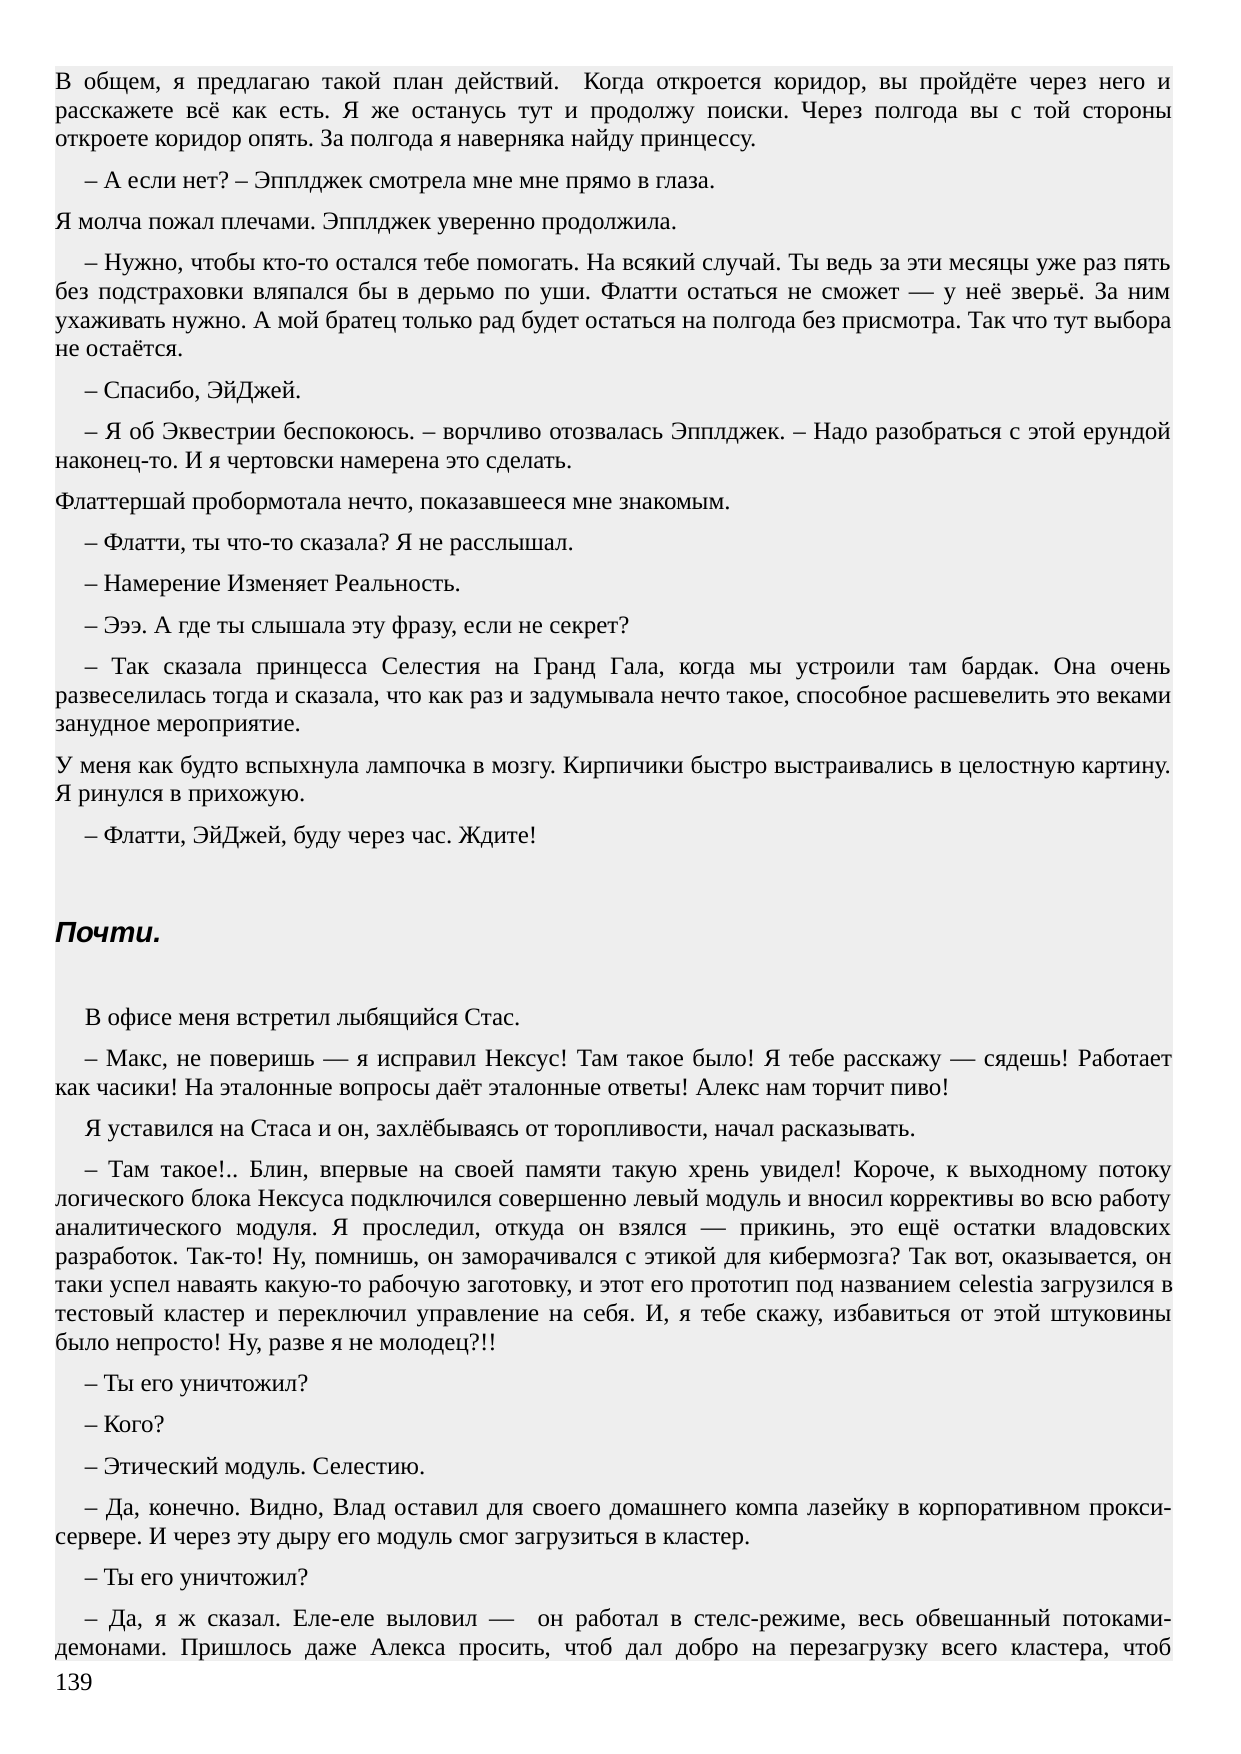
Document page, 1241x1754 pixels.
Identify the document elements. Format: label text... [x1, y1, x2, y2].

text – Ты его уничтожил? [55, 1368, 1173, 1397]
list Флаттершай пробормотала нечто, показавшееся мне знакомым. [55, 486, 1173, 515]
text – Ты его уничтожил? [55, 1562, 1173, 1591]
list У меня как будто вспыхнула лампочка в мозгу. Кирпичики быстро выстраивались в целостную картину. Я ринулся в прихожую. [55, 750, 1173, 807]
text В офисе меня встретил лыбящийся Стас. [55, 1002, 1173, 1031]
text – Эээ. А где ты слышала эту фразу, если не секрет? [55, 610, 1173, 638]
text – Спасибо, ЭйДжей. [55, 375, 1173, 403]
text – Этический модуль. Селестию. [55, 1451, 1173, 1479]
text – Там такое!.. Блин, впервые на своей памяти такую хрень увидел! Короче, к выходному потоку логического блока Нексуса подключился совершенно левый модуль и вносил коррективы во всю работу аналитического модуля. Я проследил, откуда он взялся — прикинь, это ещё остатки владовских разработок. Так-то! Ну, помнишь, он заморачивался с этикой для кибермозга? Так вот, оказывается, он таки успел наваять какую-то рабочую заготовку, и этот его прототип под названием celestia загрузился в тестовый кластер и переключил управление на себя. И, я тебе скажу, избавиться от этой штуковины было непросто! Ну, разве я не молодец?!! [55, 1154, 1173, 1356]
list В общем, я предлагаю такой план действий. Когда откроется коридор, вы пройдёте через него и расскажете всё как есть. Я же останусь тут и продолжу поиски. Через полгода вы с той стороны откроете коридор опять. За полгода я наверняка найду принцессу. [55, 66, 1173, 152]
text – Так сказала принцесса Селестия на Гранд Гала, когда мы устроили там бардак. Она очень развеселилась тогда и сказала, что как раз и задумывала нечто такое, способное расшевелить это веками занудное мероприятие. [55, 651, 1173, 737]
text Я уставился на Стаса и он, захлёбываясь от торопливости, начал расказывать. [55, 1113, 1173, 1142]
text – Намерение Изменяет Реальность. [55, 568, 1173, 597]
text – Макс, не поверишь — я исправил Нексус! Там такое было! Я тебе расскажу — сядешь! Работает как часики! На эталонные вопросы даёт эталонные ответы! Алекс нам торчит пиво! [55, 1043, 1173, 1101]
text – Флатти, ты что-то сказала? Я не расслышал. [55, 527, 1173, 556]
text – Да, конечно. Видно, Влад оставил для своего домашнего компа лазейку в корпоративном прокси-сервере. И через эту дыру его модуль смог загрузиться в кластер. [55, 1492, 1173, 1549]
text – А если нет? – Эпплджек смотрела мне мне прямо в глаза. [55, 165, 1173, 193]
text – Кого? [55, 1409, 1173, 1438]
subtitle Почти. [55, 915, 1173, 948]
text – Я об Эквестрии беспокоюсь. – ворчливо отозвалась Эпплджек. – Надо разобраться с этой ерундой наконец-то. И я чертовски намерена это сделать. [55, 416, 1173, 473]
text – Флатти, ЭйДжей, буду через час. Ждите! [55, 820, 1173, 848]
list Я молча пожал плечами. Эпплджек уверенно продолжила. [55, 206, 1173, 235]
text – Нужно, чтобы кто-то остался тебе помогать. На всякий случай. Ты ведь за эти месяцы уже раз пять без подстраховки вляпался бы в дерьмо по уши. Флатти остаться не сможет — у неё зверьё. За ним ухаживать нужно. А мой братец только рад будет остаться на полгода без присмотра. Так что тут выбора не остаётся. [55, 247, 1173, 362]
text – Да, я ж сказал. Еле-еле выловил — он работал в стелс-режиме, весь обвешанный потоками-демонами. Пришлось даже Алекса просить, чтоб дал добро на перезагрузку всего кластера, чтоб [55, 1603, 1173, 1661]
